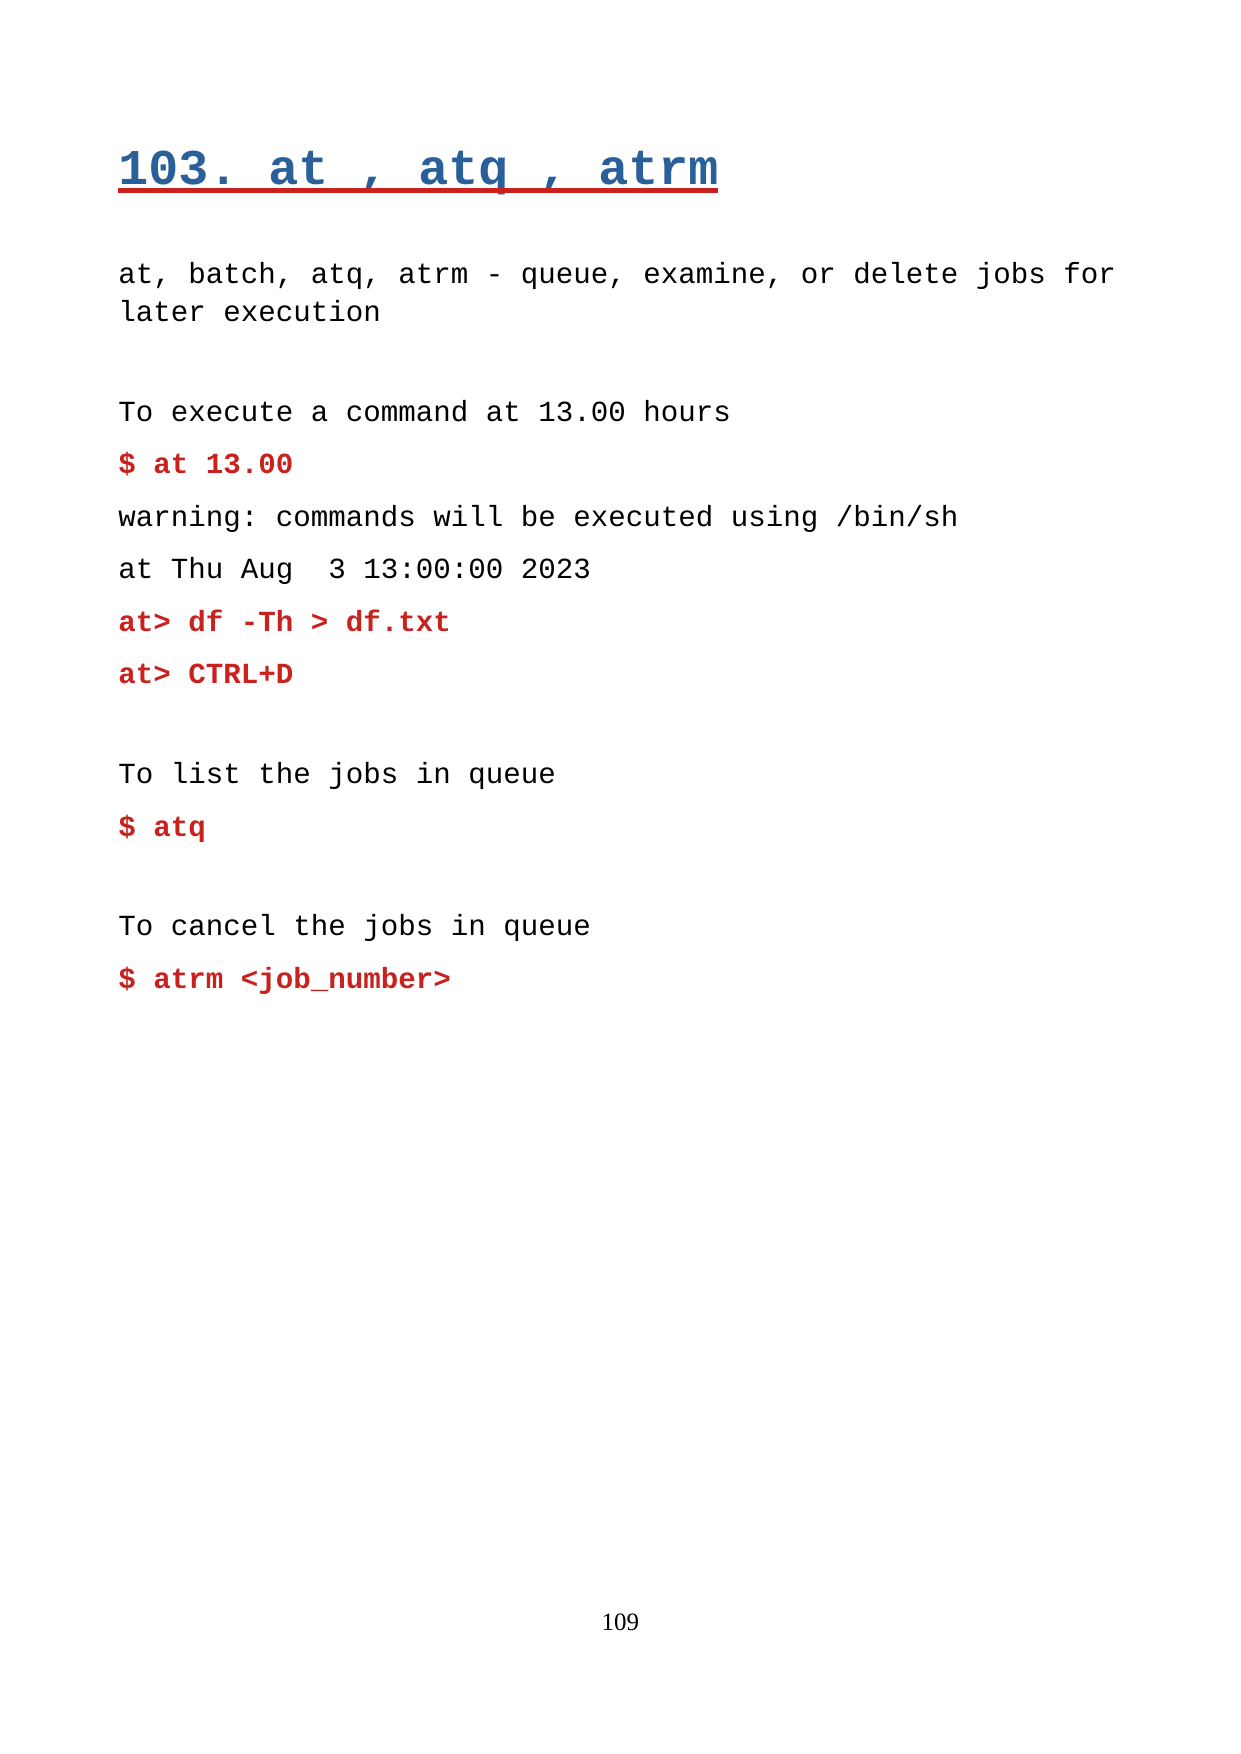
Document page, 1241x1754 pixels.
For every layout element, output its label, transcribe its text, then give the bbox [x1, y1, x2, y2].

text at> CTRL+D [118, 659, 1122, 693]
text at> df -Th > df.txt [118, 607, 1122, 640]
text at, batch, atq, atrm - queue, examine, or delete jobs for later execution [118, 259, 1122, 330]
text To cancel the jobs in queue [118, 911, 1122, 944]
text To list the jobs in queue [118, 759, 1122, 792]
text at Thu Aug 3 13:00:00 2023 [118, 554, 1122, 588]
subtitle 103. at , atq , atrm [118, 143, 1122, 200]
text To execute a command at 13.00 hours [118, 397, 1122, 430]
text $ atrm <job_number> [118, 964, 1122, 997]
text $ at 13.00 [118, 449, 1122, 483]
text $ atq [118, 812, 1122, 845]
text warning: commands will be executed using /bin/sh [118, 502, 1122, 535]
